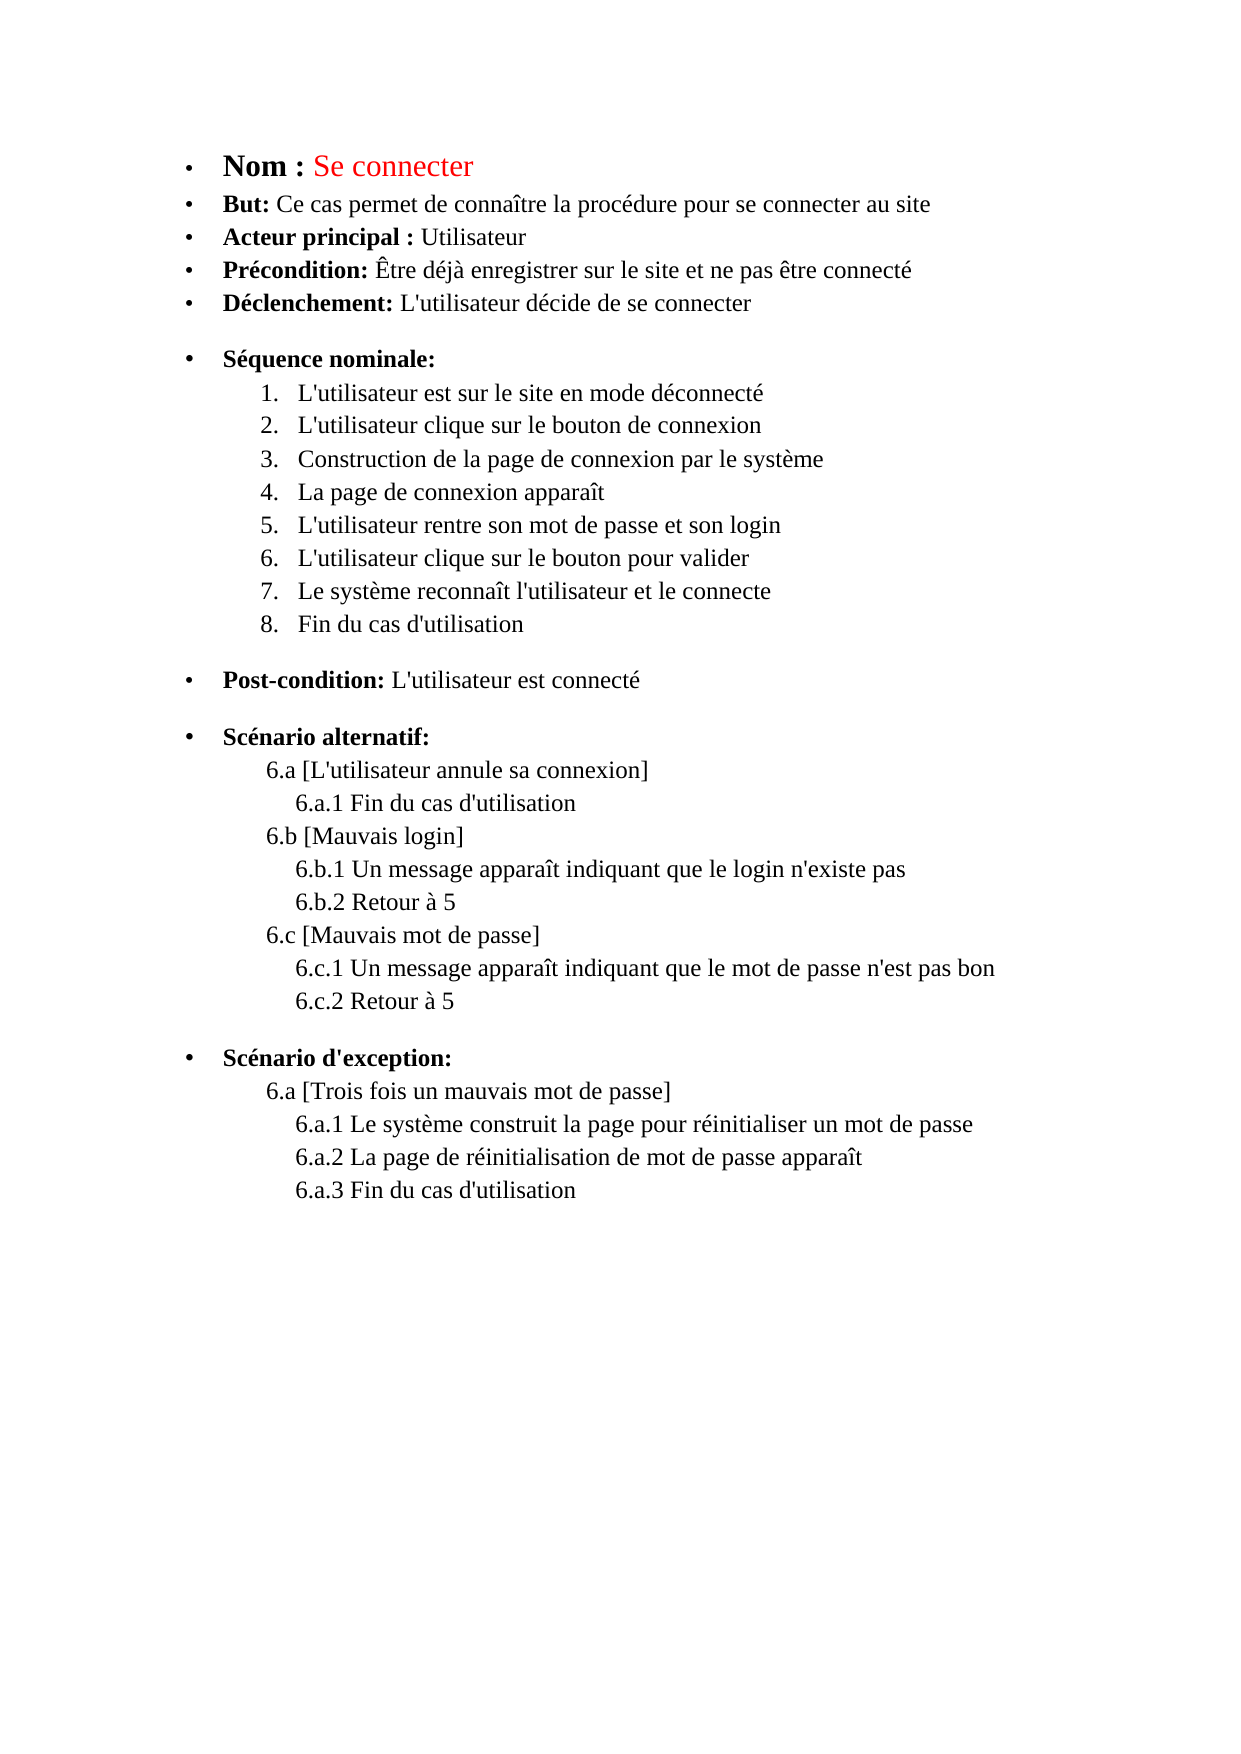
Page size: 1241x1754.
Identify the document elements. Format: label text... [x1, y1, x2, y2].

text 6.b.1 Un message apparaît indiquant que le login n'existe pas [148, 854, 1093, 883]
list L'utilisateur est sur le site en mode déconnecté [260, 378, 1093, 406]
text 6.a.3 Fin du cas d'utilisation [148, 1175, 1093, 1204]
text 6.b.2 Retour à 5 [148, 887, 1093, 916]
text 6.a [L'utilisateur annule sa connexion] [148, 755, 1093, 784]
list Précondition: Être déjà enregistrer sur le site et ne pas être connecté [185, 255, 1093, 284]
text 6.a.1 Le système construit la page pour réinitialiser un mot de passe [148, 1109, 1093, 1138]
list L'utilisateur rentre son mot de passe et son login [260, 510, 1093, 538]
text 6.a [Trois fois un mauvais mot de passe] [148, 1076, 1093, 1105]
text 6.c.2 Retour à 5 [148, 986, 1093, 1015]
list Acteur principal : Utilisateur [185, 222, 1093, 251]
list Scénario d'exception: [185, 1043, 1093, 1072]
text 6.b [Mauvais login] [148, 821, 1093, 850]
list L'utilisateur clique sur le bouton pour valider [260, 543, 1093, 571]
list Fin du cas d'utilisation [260, 609, 1093, 637]
list Scénario alternatif: [185, 722, 1093, 751]
text 6.c [Mauvais mot de passe] [148, 920, 1093, 949]
text 6.a.1 Fin du cas d'utilisation [148, 788, 1093, 817]
list Séquence nominale: [185, 344, 1093, 373]
list Déclenchement: L'utilisateur décide de se connecter [185, 288, 1093, 317]
text 6.c.1 Un message apparaît indiquant que le mot de passe n'est pas bon [148, 953, 1093, 982]
text 6.a.2 La page de réinitialisation de mot de passe apparaît [148, 1142, 1093, 1171]
list Nom : Se connecter [185, 148, 1093, 183]
list La page de connexion apparaît [260, 477, 1093, 505]
list Construction de la page de connexion par le système [260, 444, 1093, 472]
list Le système reconnaît l'utilisateur et le connecte [260, 576, 1093, 604]
list L'utilisateur clique sur le bouton de connexion [260, 411, 1093, 439]
list But: Ce cas permet de connaître la procédure pour se connecter au site [185, 189, 1093, 218]
list Post-condition: L'utilisateur est connecté [185, 665, 1093, 694]
